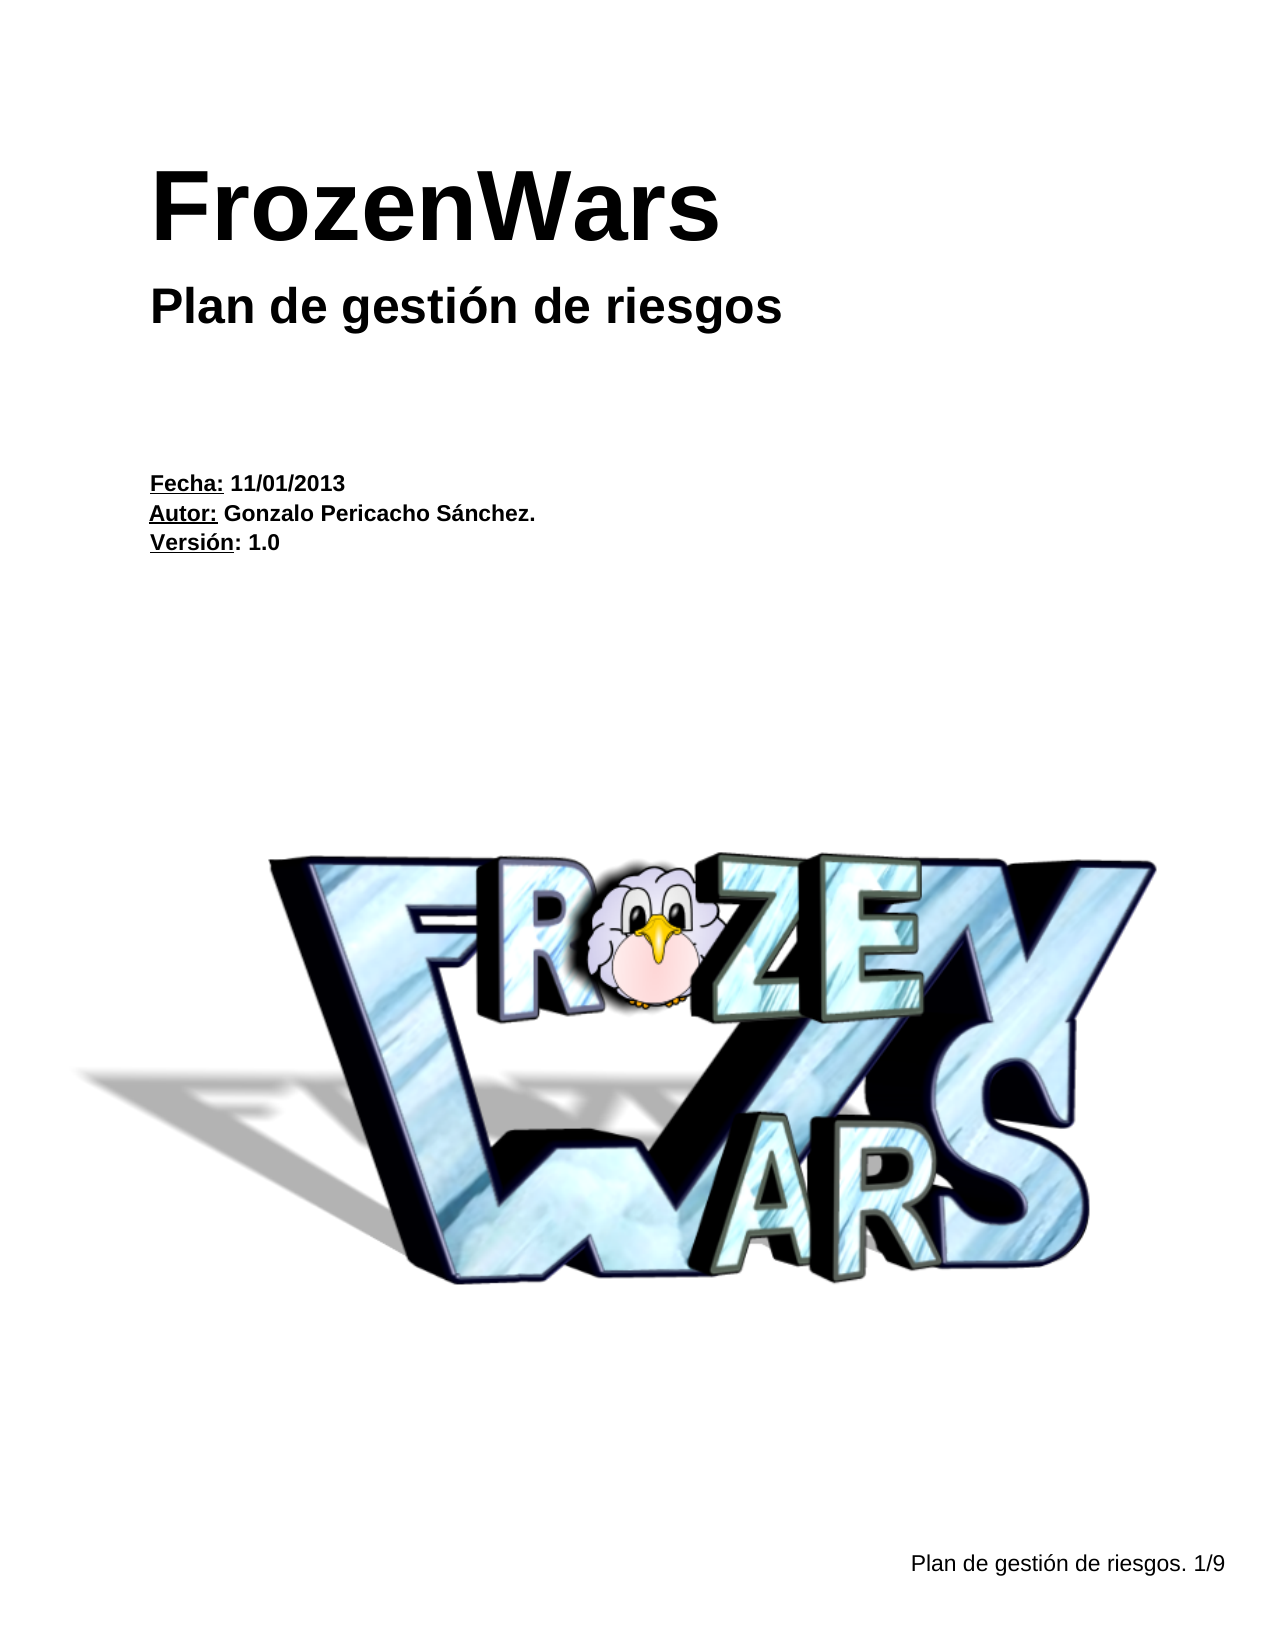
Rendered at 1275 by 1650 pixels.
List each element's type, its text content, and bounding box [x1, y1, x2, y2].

text FrozenWars [150, 150, 1125, 262]
text Plan de gestión de riesgos [150, 278, 1125, 334]
text Versión: 1.0 [150, 530, 1125, 555]
text Fecha: 11/01/2013 [150, 471, 1125, 497]
picture [59, 847, 1158, 1286]
text Autor: Gonzalo Pericacho Sánchez. [148, 500, 1108, 526]
